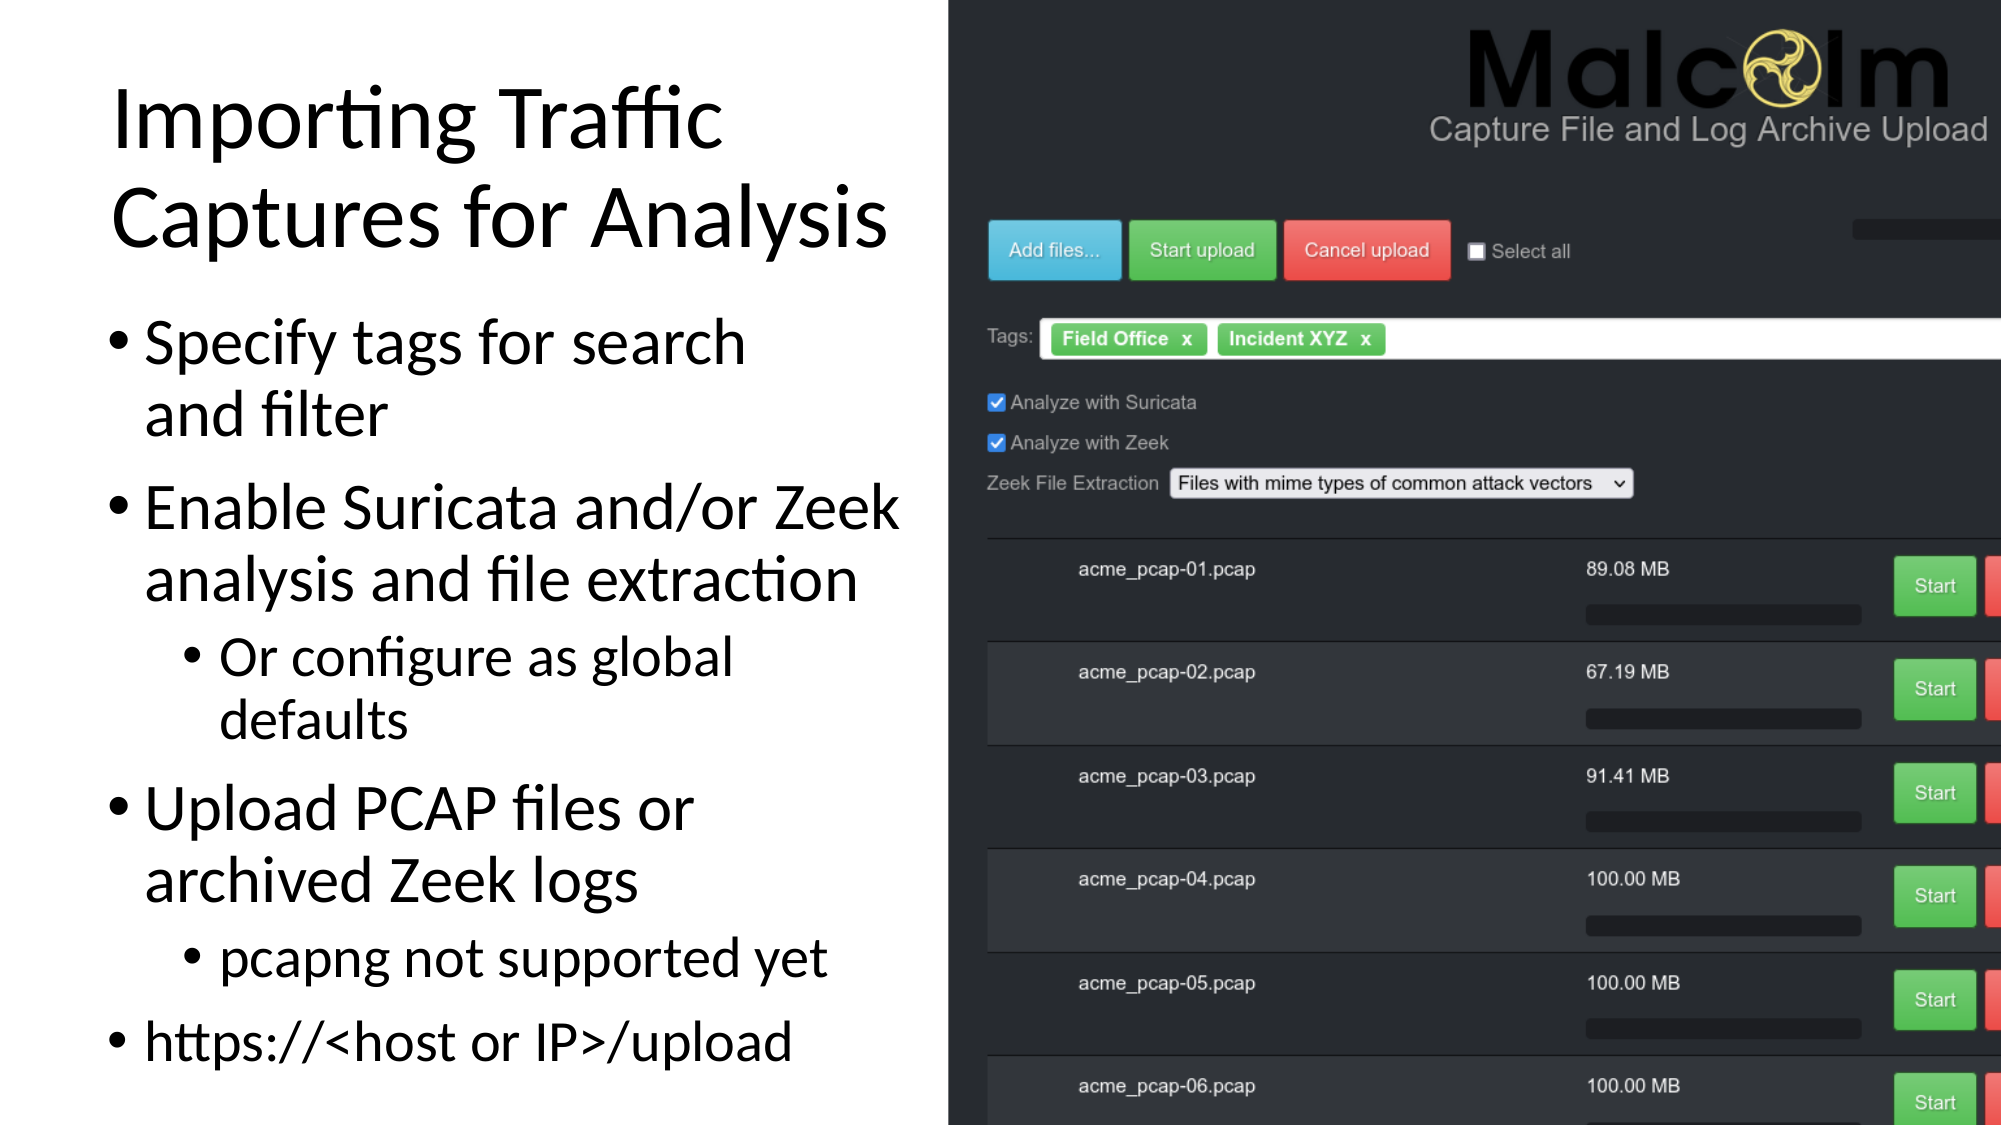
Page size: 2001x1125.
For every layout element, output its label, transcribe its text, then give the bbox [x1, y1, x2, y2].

picture [948, 0, 2001, 1125]
list Specify tags for search and filter Enable Suricata and/or Zeek analysis and file extraction Or configure as global defaults Upload PCAP files or archived Zeek logs pcapng not supported yet https://<host or IP>/upload [92, 299, 921, 1102]
title Importing Traffic Captures for Analysis [96, 59, 948, 278]
